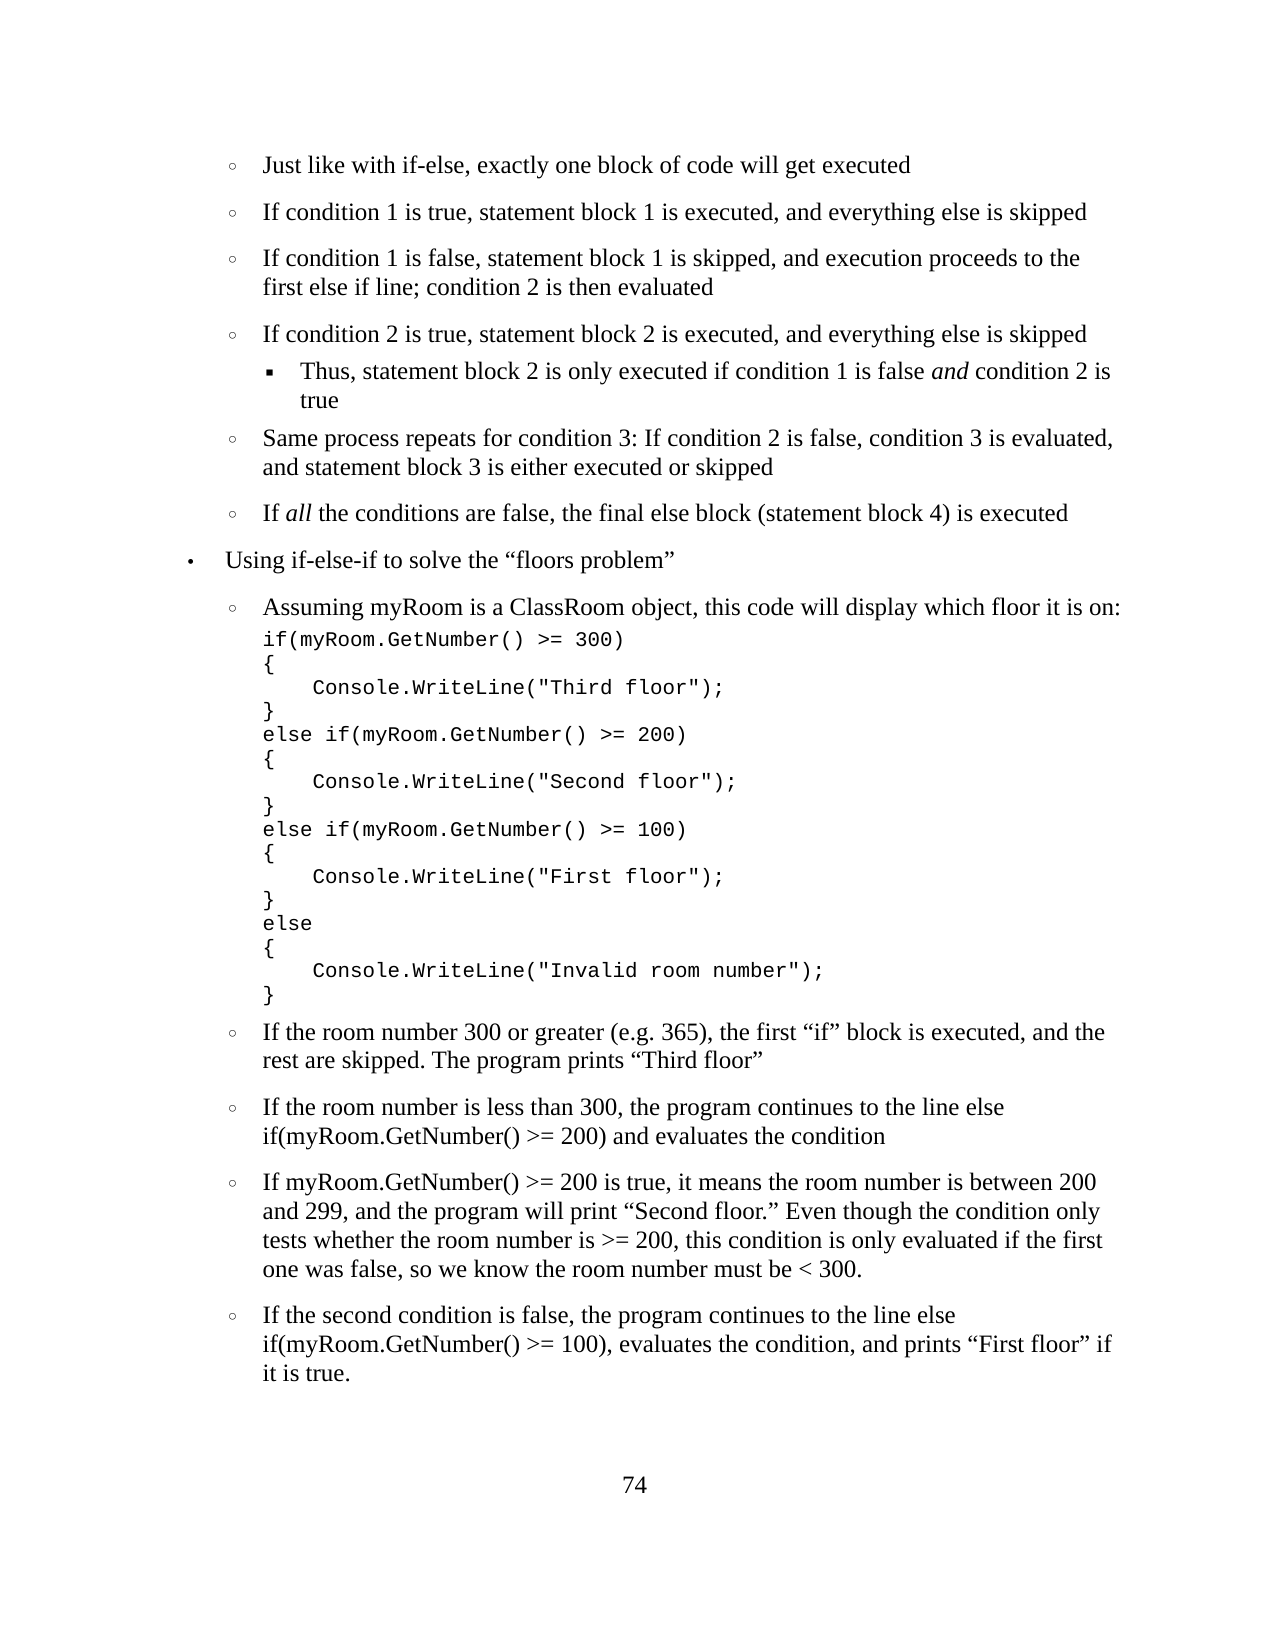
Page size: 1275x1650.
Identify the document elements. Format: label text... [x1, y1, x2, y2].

list { [225, 653, 1125, 677]
list } [225, 700, 1125, 724]
list { [225, 748, 1125, 771]
list Console.WriteLine("Invalid room number"); [225, 960, 1125, 984]
list { [225, 937, 1125, 960]
list If the second condition is false, the program continues to the line else if(myRoom.GetNumber() >= 100), evaluates the condition, and prints “First floor” if it is true. [225, 1300, 1125, 1387]
list Console.WriteLine("Third floor"); [225, 677, 1125, 700]
list Assuming myRoom is a ClassRoom object, this code will display which floor it is on: [225, 592, 1125, 620]
list Thus, statement block 2 is only executed if condition 1 is false and condition 2 is true [262, 356, 1125, 414]
list If condition 2 is true, statement block 2 is executed, and everything else is skipped [225, 319, 1125, 347]
list Console.WriteLine("Second floor"); [225, 771, 1125, 795]
list If condition 1 is false, statement block 1 is skipped, and execution proceeds to the first else if line; condition 2 is then evaluated [225, 243, 1125, 301]
list If condition 1 is true, statement block 1 is executed, and everything else is skipped [225, 197, 1125, 225]
list Console.WriteLine("First floor"); [225, 866, 1125, 889]
list Just like with if-else, exactly one block of code will get executed [225, 150, 1125, 179]
list else if(myRoom.GetNumber() >= 100) [225, 818, 1125, 842]
list Using if-else-if to solve the “floors problem” [187, 545, 1125, 574]
list else [225, 913, 1125, 937]
list If all the conditions are false, the final else block (statement block 4) is executed [225, 498, 1125, 527]
list } [225, 984, 1125, 1008]
list } [225, 795, 1125, 818]
list If myRoom.GetNumber() >= 200 is true, it means the room number is between 200 and 299, and the program will print “Second floor.” Even though the condition only tests whether the room number is >= 200, this condition is only evaluated if the first one was false, so we know the room number must be < 300. [225, 1167, 1125, 1282]
list { [225, 842, 1125, 866]
list If the room number 300 or greater (e.g. 365), the first “if” block is executed, and the rest are skipped. The program prints “Third floor” [225, 1017, 1125, 1074]
list else if(myRoom.GetNumber() >= 200) [225, 724, 1125, 748]
list if(myRoom.GetNumber() >= 300) [225, 629, 1125, 653]
list } [225, 889, 1125, 913]
list Same process repeats for condition 3: If condition 2 is false, condition 3 is evaluated, and statement block 3 is either executed or skipped [225, 423, 1125, 480]
list If the room number is less than 300, the program continues to the line else if(myRoom.GetNumber() >= 200) and evaluates the condition [225, 1092, 1125, 1149]
